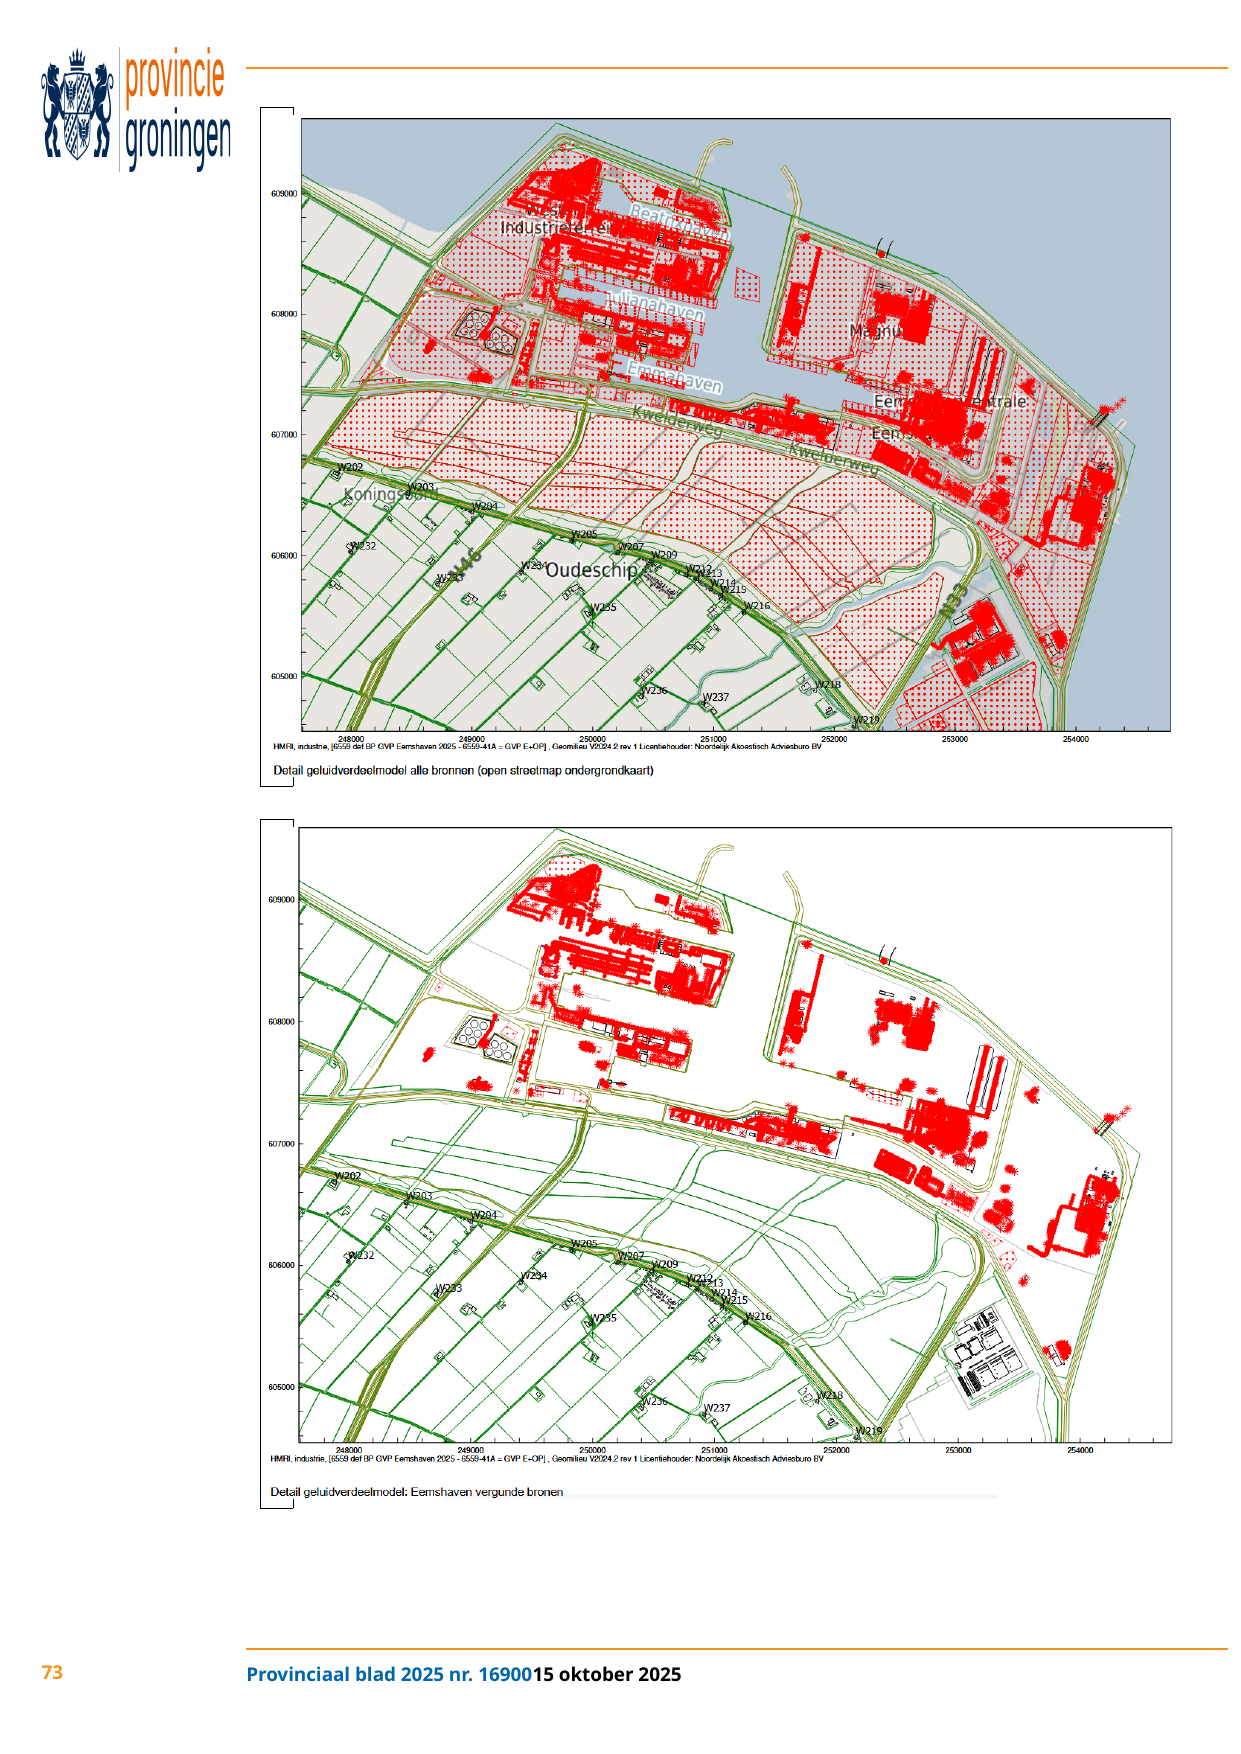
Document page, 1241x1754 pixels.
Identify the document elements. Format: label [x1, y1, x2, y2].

picture [41, 47, 231, 172]
picture [268, 827, 1173, 1499]
picture [268, 115, 1173, 777]
